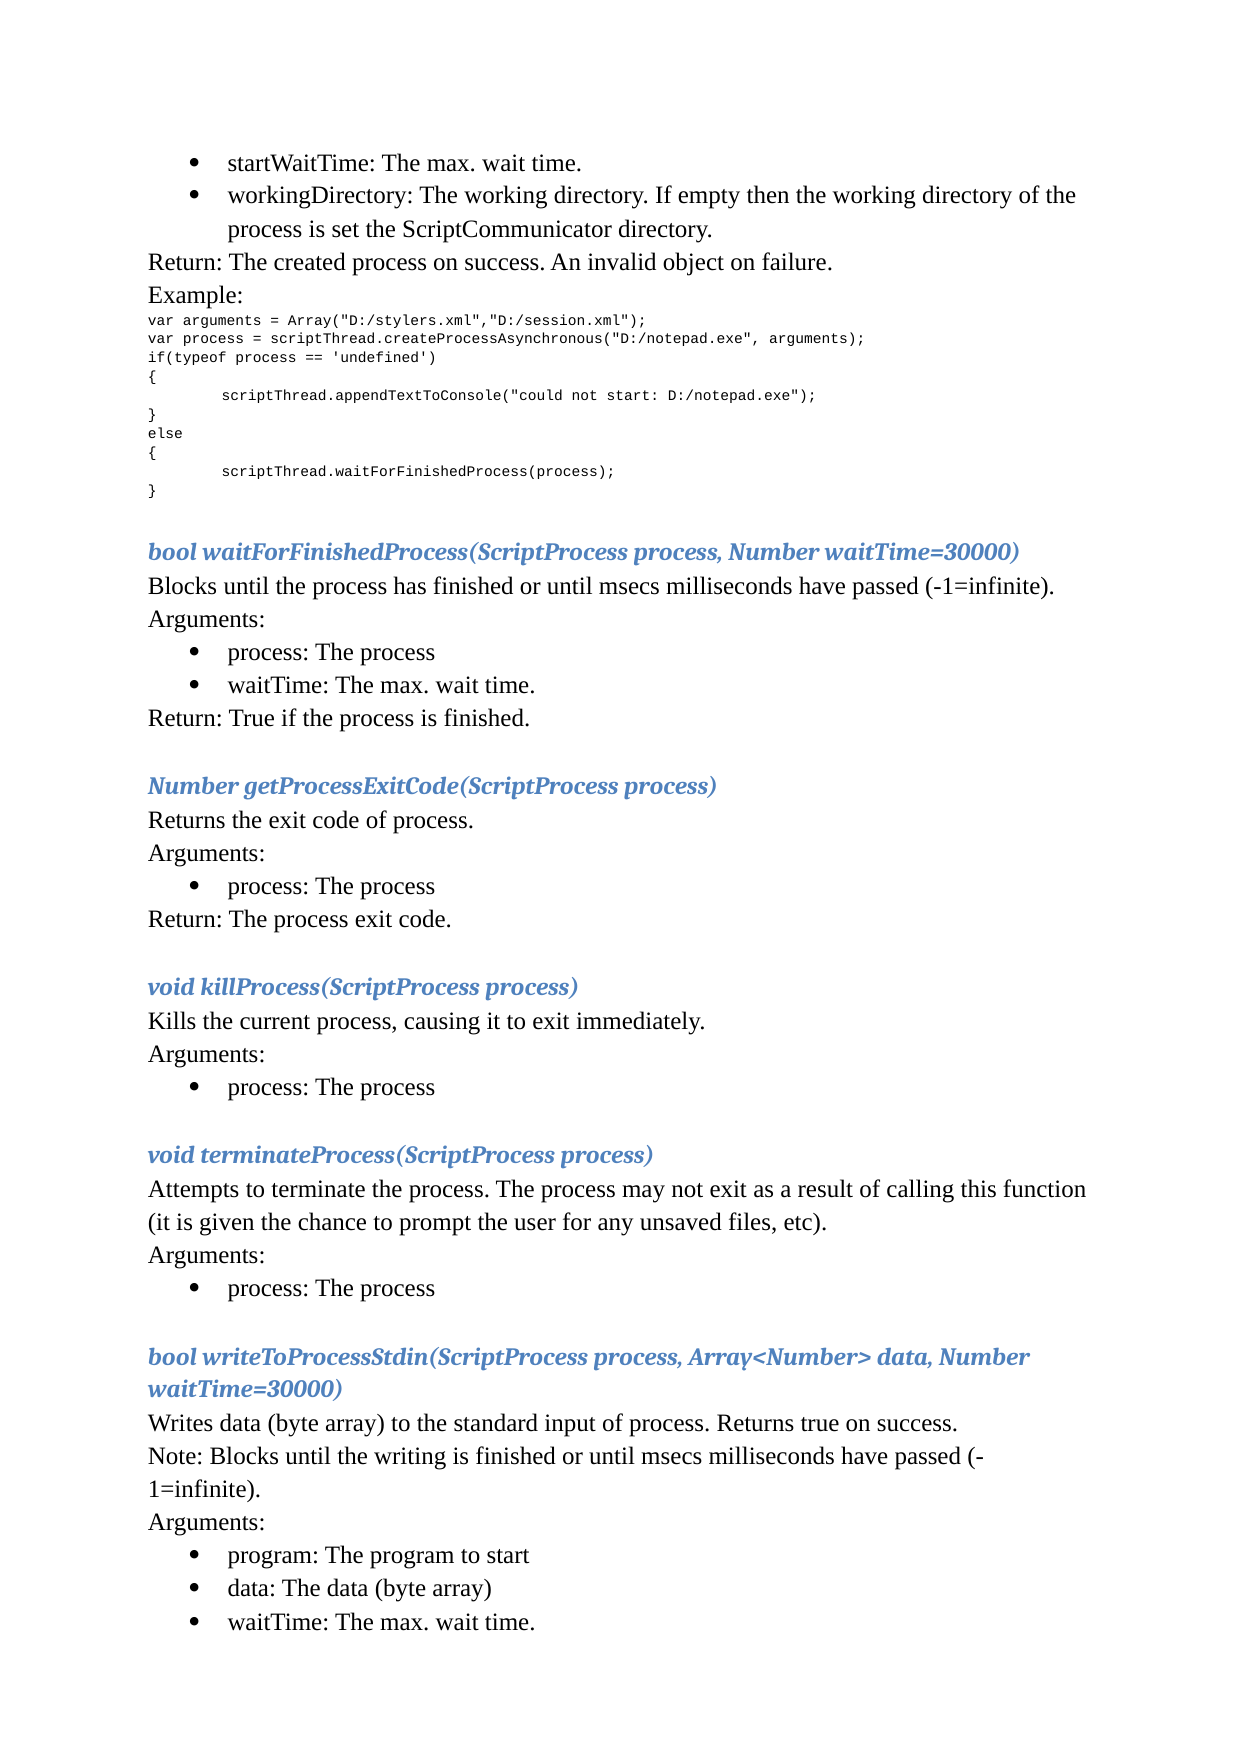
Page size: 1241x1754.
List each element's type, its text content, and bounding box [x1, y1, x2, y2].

list workingDirectory: The working directory. If empty then the working directory of the process is set the ScriptCommunicator directory. [190, 181, 1093, 242]
list waitTime: The max. wait time. [190, 1607, 1093, 1635]
subtitle void killProcess(ScriptProcess process) [148, 973, 1093, 1002]
text Example: [148, 280, 1093, 308]
subtitle bool waitForFinishedProcess(ScriptProcess process, Number waitTime=30000) [148, 538, 1093, 567]
text Arguments: [148, 604, 1093, 633]
list data: The data (byte array) [190, 1573, 1093, 1602]
list process: The process [190, 1273, 1093, 1302]
list process: The process [190, 871, 1093, 900]
text Arguments: [148, 1240, 1093, 1269]
text var arguments = Array("D:/stylers.xml","D:/session.xml"); [148, 313, 1093, 329]
text } [148, 483, 1093, 500]
text Return: The process exit code. [148, 904, 1093, 933]
subtitle bool writeToProcessStdin(ScriptProcess process, Array<Number> data, Number waitTime=30000) [148, 1342, 1093, 1404]
text scriptThread.appendTextToConsole("could not start: D:/notepad.exe"); [148, 388, 1093, 405]
text Blocks until the process has finished or until msecs milliseconds have passed (-1=infinite). [148, 571, 1093, 600]
text Return: True if the process is finished. [148, 703, 1093, 732]
text Attempts to terminate the process. The process may not exit as a result of calling this function (it is given the chance to prompt the user for any unsaved files, etc). [148, 1174, 1093, 1236]
text Arguments: [148, 1507, 1093, 1536]
text scriptThread.waitForFinishedProcess(process); [148, 464, 1093, 481]
subtitle Number getProcessExitCode(ScriptProcess process) [148, 772, 1093, 801]
subtitle void terminateProcess(ScriptProcess process) [148, 1141, 1093, 1170]
text else [148, 426, 1093, 443]
text { [148, 445, 1093, 462]
list startWaitTime: The max. wait time. [190, 148, 1093, 176]
text Returns the exit code of process. [148, 805, 1093, 834]
text { [148, 369, 1093, 386]
list waitTime: The max. wait time. [190, 670, 1093, 699]
list process: The process [190, 1072, 1093, 1101]
text if(typeof process == 'undefined') [148, 351, 1093, 367]
text Arguments: [148, 838, 1093, 867]
text } [148, 407, 1093, 424]
list process: The process [190, 637, 1093, 666]
text Note: Blocks until the writing is finished or until msecs milliseconds have passed (-1=infinite). [148, 1441, 1093, 1503]
text Writes data (byte array) to the standard input of process. Returns true on success. [148, 1408, 1093, 1437]
text Arguments: [148, 1039, 1093, 1068]
list program: The program to start [190, 1541, 1093, 1569]
text Kills the current process, causing it to exit immediately. [148, 1006, 1093, 1035]
text var process = scriptThread.createProcessAsynchronous("D:/notepad.exe", arguments); [148, 332, 1093, 348]
text Return: The created process on success. An invalid object on failure. [148, 247, 1093, 275]
